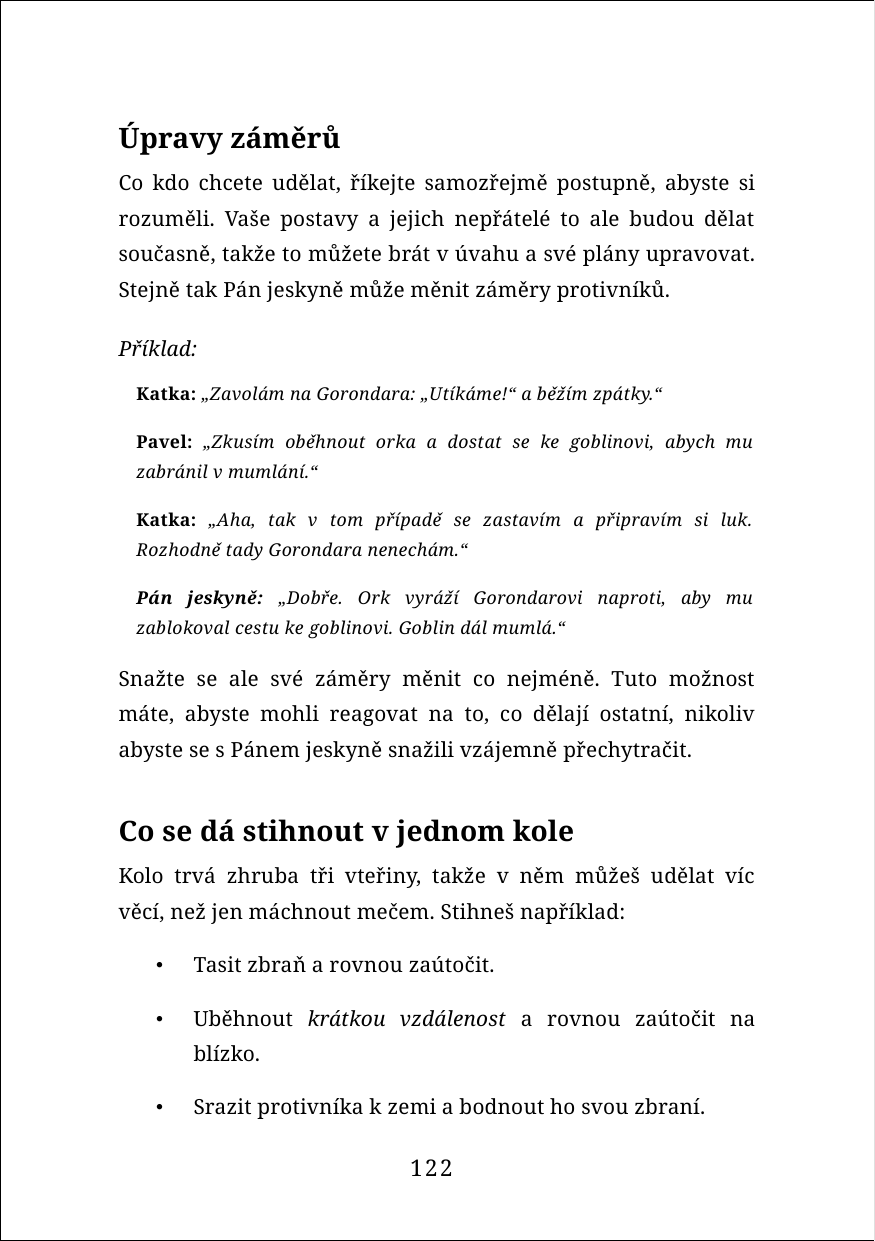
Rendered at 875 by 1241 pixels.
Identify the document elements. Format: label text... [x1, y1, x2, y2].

text Co kdo chcete udělat, říkejte samozřejmě postupně, abyste si rozuměli. Vaše postavy a jejich nepřátelé to ale budou dělat současně, takže to můžete brát v úvahu a své plány upravovat. Stejně tak Pán jeskyně může měnit záměry protivníků. [118, 168, 756, 303]
text Katka: „Aha, tak v tom případě se zastavím a připravím si luk. Rozhodně tady Gorondara nenechám.“ [136, 507, 756, 562]
list Srazit protivníka k zemi a bodnout ho svou zbraní. [156, 1092, 756, 1121]
text Pán jeskyně: „Dobře. Ork vyráží Gorondarovi naproti, aby mu zablokoval cestu ke goblinovi. Goblin dál mumlá.“ [136, 586, 756, 640]
list Tasit zbraň a rovnou zaútočit. [156, 950, 756, 979]
text Kolo trvá zhruba tři vteřiny, takže v něm můžeš udělat víc věcí, než jen máchnout mečem. Stihneš například: [118, 862, 756, 926]
subtitle Úpravy záměrů [118, 118, 756, 157]
subtitle Co se dá stihnout v jednom kole [118, 812, 756, 850]
list Uběhnout krátkou vzdálenost a rovnou zaútočit na blízko. [156, 1004, 756, 1068]
text Snažte se ale své záměry měnit co nejméně. Tuto možnost máte, abyste mohli reagovat na to, co dělají ostatní, nikoliv abyste se s Pánem jeskyně snažili vzájemně přechytračit. [118, 664, 756, 763]
text Příklad: [118, 334, 756, 362]
text Katka: „Zavolám na Gorondara: „Utíkáme!“ a běžím zpátky.“ [136, 381, 756, 406]
text Pavel: „Zkusím oběhnout orka a dostat se ke goblinovi, abych mu zabránil v mumlání.“ [136, 429, 756, 484]
